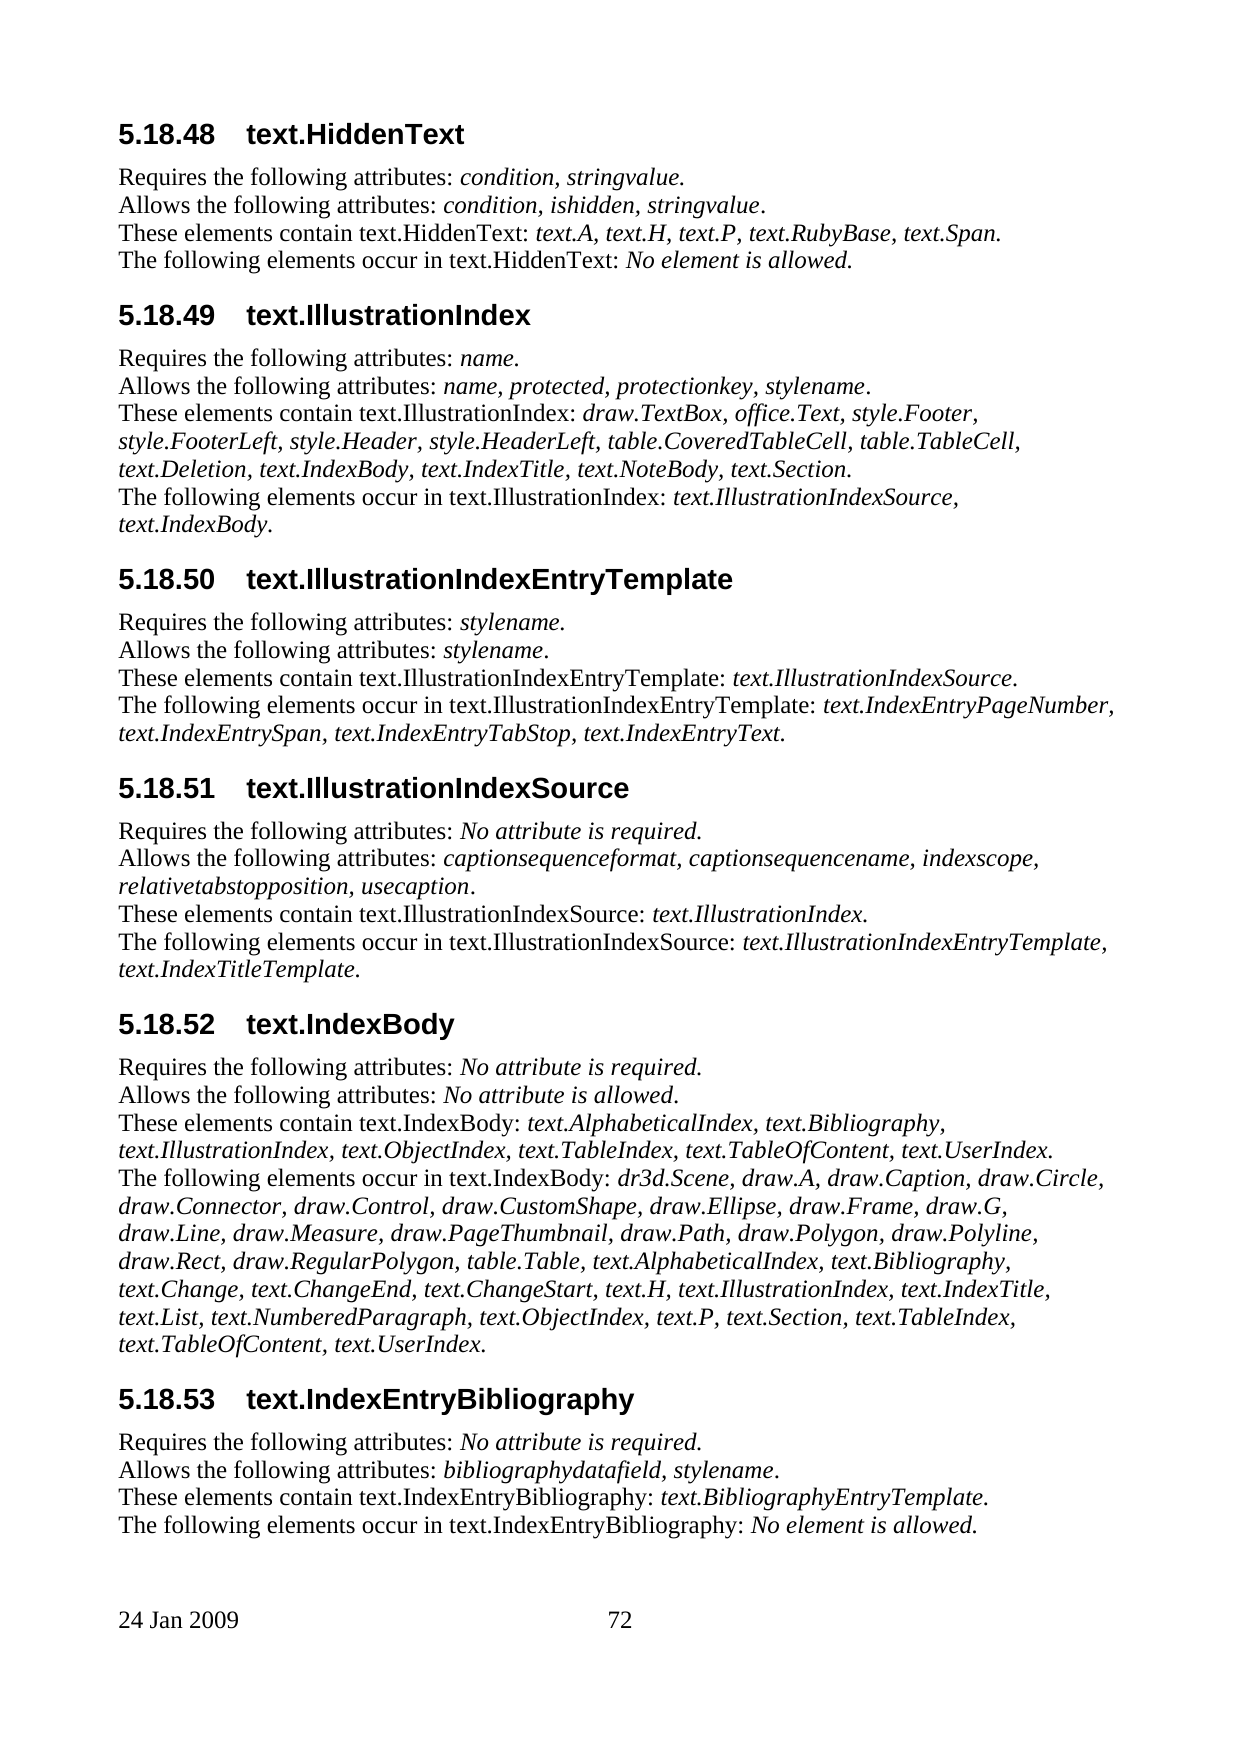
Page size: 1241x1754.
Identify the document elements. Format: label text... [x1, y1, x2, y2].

text These elements contain text.HiddenText: text.A, text.H, text.P, text.RubyBase, text.Span. [118, 219, 1122, 246]
text Requires the following attributes: No attribute is required. [118, 817, 1122, 844]
text Allows the following attributes: bibliographydatafield, stylename. [118, 1456, 1122, 1483]
text Allows the following attributes: captionsequenceformat, captionsequencename, indexscope, relativetabstopposition, usecaption. [118, 844, 1122, 900]
text These elements contain text.IndexBody: text.AlphabeticalIndex, text.Bibliography, text.IllustrationIndex, text.ObjectIndex, text.TableIndex, text.TableOfContent, text.UserIndex. [118, 1109, 1122, 1164]
text The following elements occur in text.IndexEntryBibliography: No element is allowed. [118, 1511, 1122, 1539]
text These elements contain text.IndexEntryBibliography: text.BibliographyEntryTemplate. [118, 1483, 1122, 1511]
text The following elements occur in text.IndexBody: dr3d.Scene, draw.A, draw.Caption, draw.Circle, draw.Connector, draw.Control, draw.CustomShape, draw.Ellipse, draw.Frame, draw.G, draw.Line, draw.Measure, draw.PageThumbnail, draw.Path, draw.Polygon, draw.Polyline, draw.Rect, draw.RegularPolygon, table.Table, text.AlphabeticalIndex, text.Bibliography, text.Change, text.ChangeEnd, text.ChangeStart, text.H, text.IllustrationIndex, text.IndexTitle, text.List, text.NumberedParagraph, text.ObjectIndex, text.P, text.Section, text.TableIndex, text.TableOfContent, text.UserIndex. [118, 1164, 1122, 1358]
text These elements contain text.IllustrationIndex: draw.TextBox, office.Text, style.Footer, style.FooterLeft, style.Header, style.HeaderLeft, table.CoveredTableCell, table.TableCell, text.Deletion, text.IndexBody, text.IndexTitle, text.NoteBody, text.Section. [118, 399, 1122, 483]
text These elements contain text.IllustrationIndexEntryTemplate: text.IllustrationIndexSource. [118, 664, 1122, 691]
subtitle text.IndexBody [118, 1008, 1122, 1041]
subtitle text.IllustrationIndex [118, 299, 1122, 332]
text Requires the following attributes: No attribute is required. [118, 1053, 1122, 1081]
text The following elements occur in text.IllustrationIndex: text.IllustrationIndexSource, text.IndexBody. [118, 483, 1122, 538]
text Allows the following attributes: stylename. [118, 636, 1122, 664]
text Requires the following attributes: No attribute is required. [118, 1428, 1122, 1456]
text The following elements occur in text.HiddenText: No element is allowed. [118, 246, 1122, 274]
text Allows the following attributes: condition, ishidden, stringvalue. [118, 191, 1122, 219]
text These elements contain text.IllustrationIndexSource: text.IllustrationIndex. [118, 900, 1122, 928]
text Allows the following attributes: No attribute is allowed. [118, 1081, 1122, 1109]
subtitle text.IllustrationIndexSource [118, 772, 1122, 804]
text Requires the following attributes: name. [118, 344, 1122, 372]
text Requires the following attributes: stylename. [118, 608, 1122, 636]
text The following elements occur in text.IllustrationIndexSource: text.IllustrationIndexEntryTemplate, text.IndexTitleTemplate. [118, 928, 1122, 983]
subtitle text.HiddenText [118, 118, 1122, 151]
text Allows the following attributes: name, protected, protectionkey, stylename. [118, 372, 1122, 399]
text Requires the following attributes: condition, stringvalue. [118, 163, 1122, 191]
subtitle text.IllustrationIndexEntryTemplate [118, 563, 1122, 596]
text The following elements occur in text.IllustrationIndexEntryTemplate: text.IndexEntryPageNumber, text.IndexEntrySpan, text.IndexEntryTabStop, text.IndexEntryText. [118, 691, 1122, 747]
subtitle text.IndexEntryBibliography [118, 1383, 1122, 1416]
